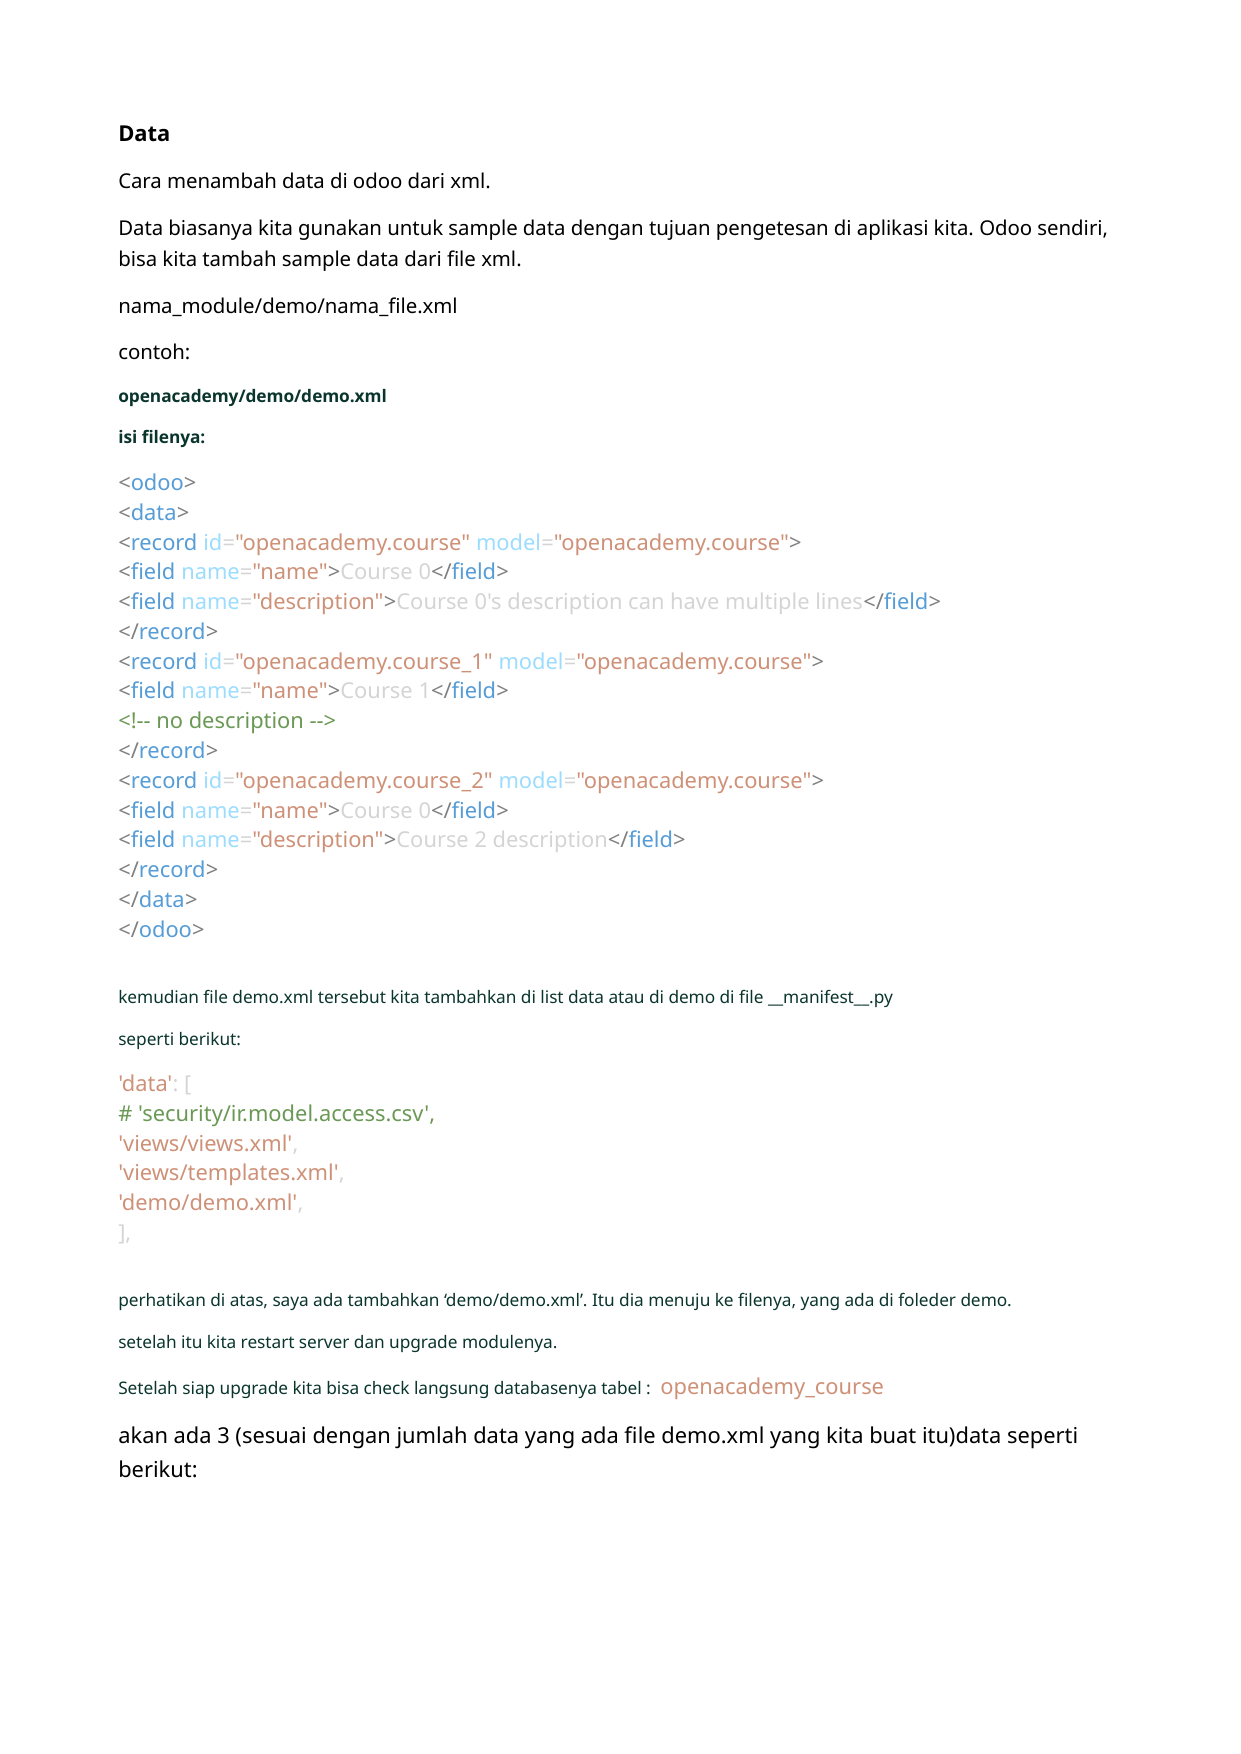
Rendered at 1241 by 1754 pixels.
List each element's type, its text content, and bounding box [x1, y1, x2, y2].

text setelah itu kita restart server dan upgrade modulenya. [118, 1330, 1122, 1353]
text Setelah siap upgrade kita bisa check langsung databasenya tabel : openacademy_course [118, 1371, 1122, 1401]
text seperti berikut: [118, 1027, 1122, 1050]
text </record> [118, 616, 1122, 646]
text <field name="name">Course 1</field> [118, 676, 1122, 705]
text isi filenya: [118, 426, 1122, 449]
text <field name="name">Course 0</field> [118, 795, 1122, 824]
text Data biasanya kita gunakan untuk sample data dengan tujuan pengetesan di aplikasi kita. Odoo sendiri, bisa kita tambah sample data dari file xml. [118, 213, 1122, 273]
text kemudian file demo.xml tersebut kita tambahkan di list data atau di demo di file __manifest__.py [118, 985, 1122, 1008]
text akan ada 3 (sesuai dengan jumlah data yang ada file demo.xml yang kita buat itu)data seperti berikut: [118, 1420, 1122, 1484]
text <record id="openacademy.course_1" model="openacademy.course"> [118, 646, 1122, 676]
text ], [118, 1217, 1122, 1247]
text nama_module/demo/nama_file.xml [118, 291, 1122, 319]
text <field name="name">Course 0</field> [118, 556, 1122, 586]
text </odoo> [118, 914, 1122, 944]
text # 'security/ir.model.access.csv', [118, 1098, 1122, 1128]
text perhatikan di atas, saya ada tambahkan ‘demo/demo.xml’. Itu dia menuju ke filenya, yang ada di foleder demo. [118, 1288, 1122, 1312]
text 'demo/demo.xml', [118, 1187, 1122, 1217]
text Data [118, 118, 1122, 148]
text <field name="description">Course 2 description</field> [118, 824, 1122, 854]
text <data> [118, 497, 1122, 527]
text 'data': [ [118, 1068, 1122, 1098]
text 'views/views.xml', [118, 1128, 1122, 1157]
text Cara menambah data di odoo dari xml. [118, 167, 1122, 194]
text contoh: [118, 338, 1122, 365]
text </record> [118, 735, 1122, 765]
text 'views/templates.xml', [118, 1157, 1122, 1187]
text <!-- no description --> [118, 705, 1122, 735]
text <record id="openacademy.course" model="openacademy.course"> [118, 527, 1122, 556]
text openacademy/demo/demo.xml [118, 384, 1122, 407]
text </data> [118, 884, 1122, 914]
text <field name="description">Course 0's description can have multiple lines</field> [118, 586, 1122, 616]
text <odoo> [118, 467, 1122, 497]
text </record> [118, 854, 1122, 884]
text <record id="openacademy.course_2" model="openacademy.course"> [118, 765, 1122, 795]
